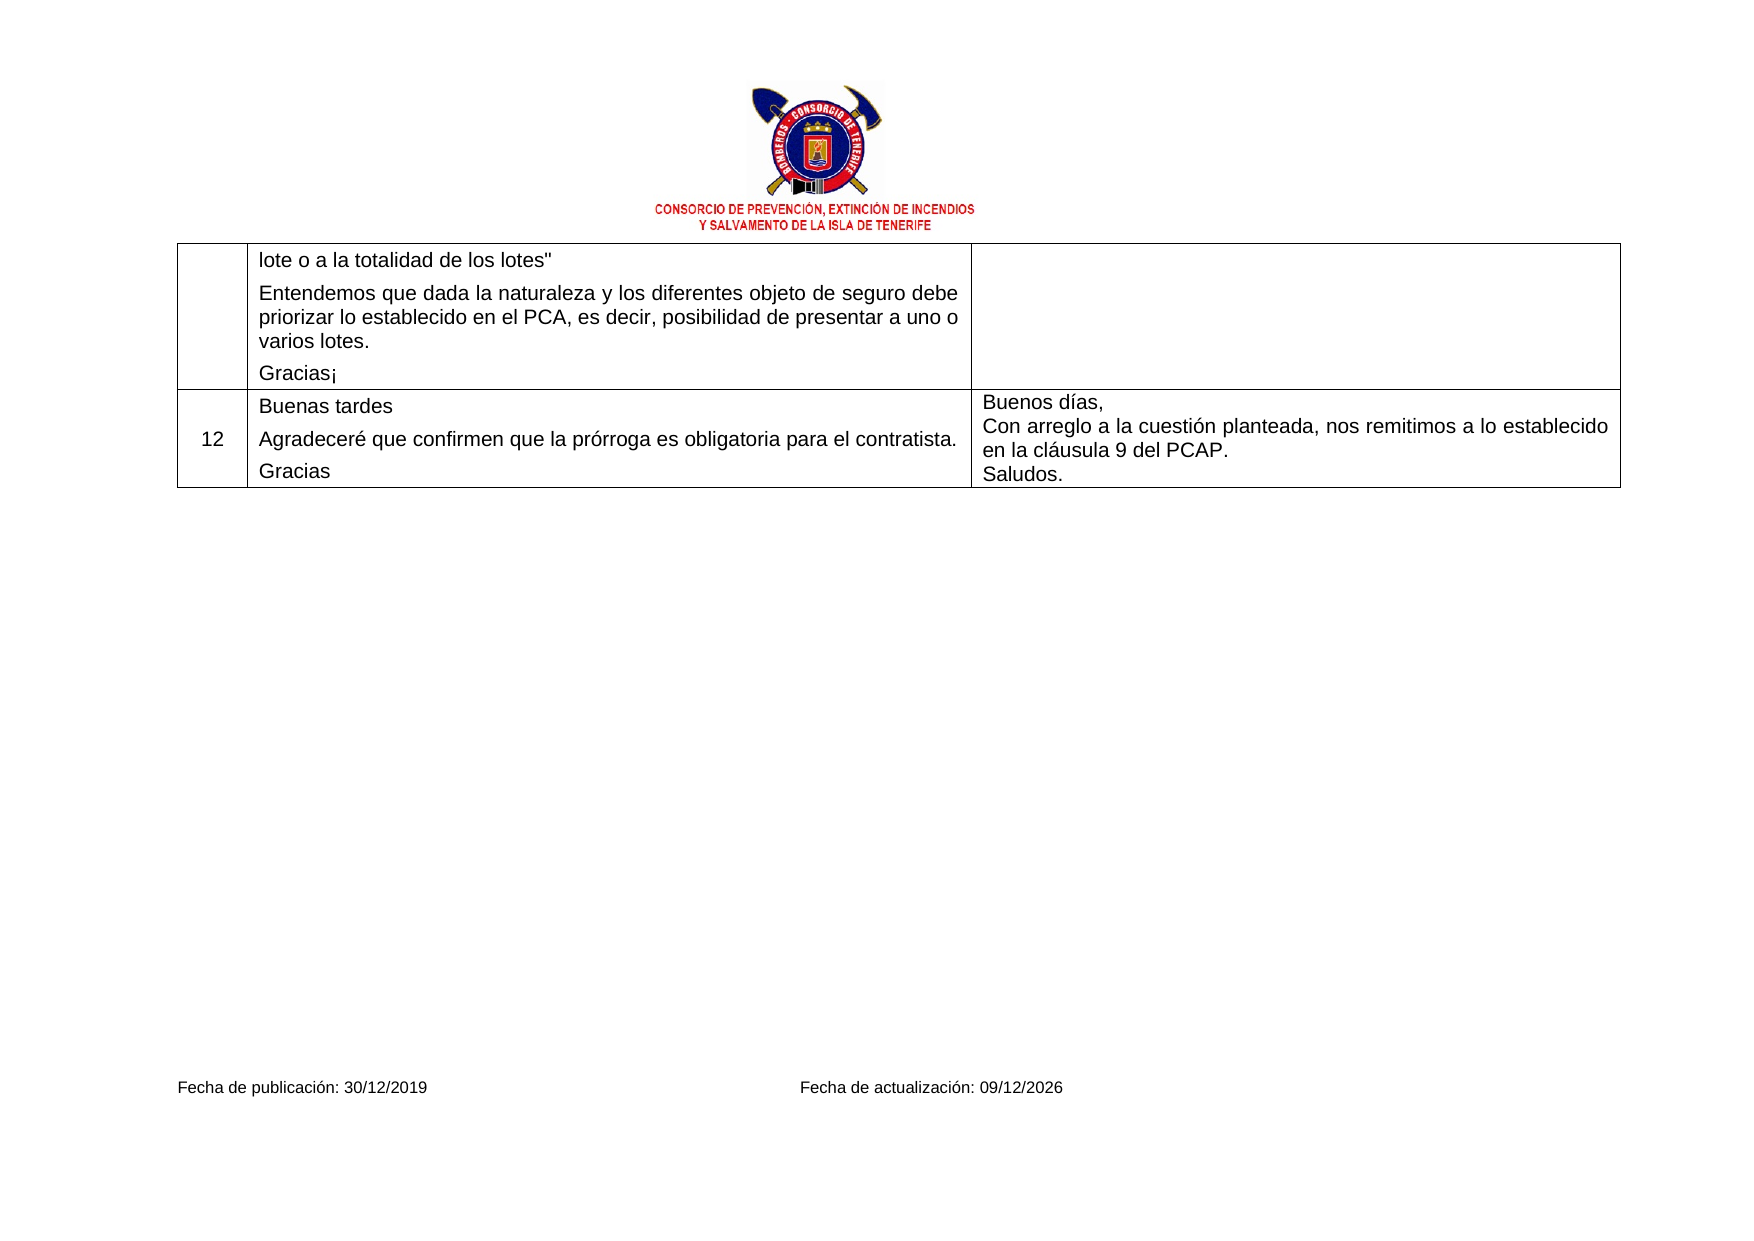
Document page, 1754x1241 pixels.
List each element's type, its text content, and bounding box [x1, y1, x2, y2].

table_cell lote o a la totalidad de los lotes" Entendemos que dada la naturaleza y los diferentes objeto de seguro debe priorizar lo establecido en el PCA, es decir, posibilidad de presentar a uno o varios lotes. Gracias¡ [248, 244, 971, 389]
table_cell [178, 244, 247, 389]
table_cell Buenos días, Con arreglo a la cuestión planteada, nos remitimos a lo establecido en la cláusula 9 del PCAP. Saludos. [972, 390, 1620, 487]
table_cell Buenas tardes Agradeceré que confirmen que la prórroga es obligatoria para el contratista. Gracias [248, 390, 971, 487]
table_cell 12 [178, 390, 247, 487]
table_cell [972, 244, 1620, 389]
